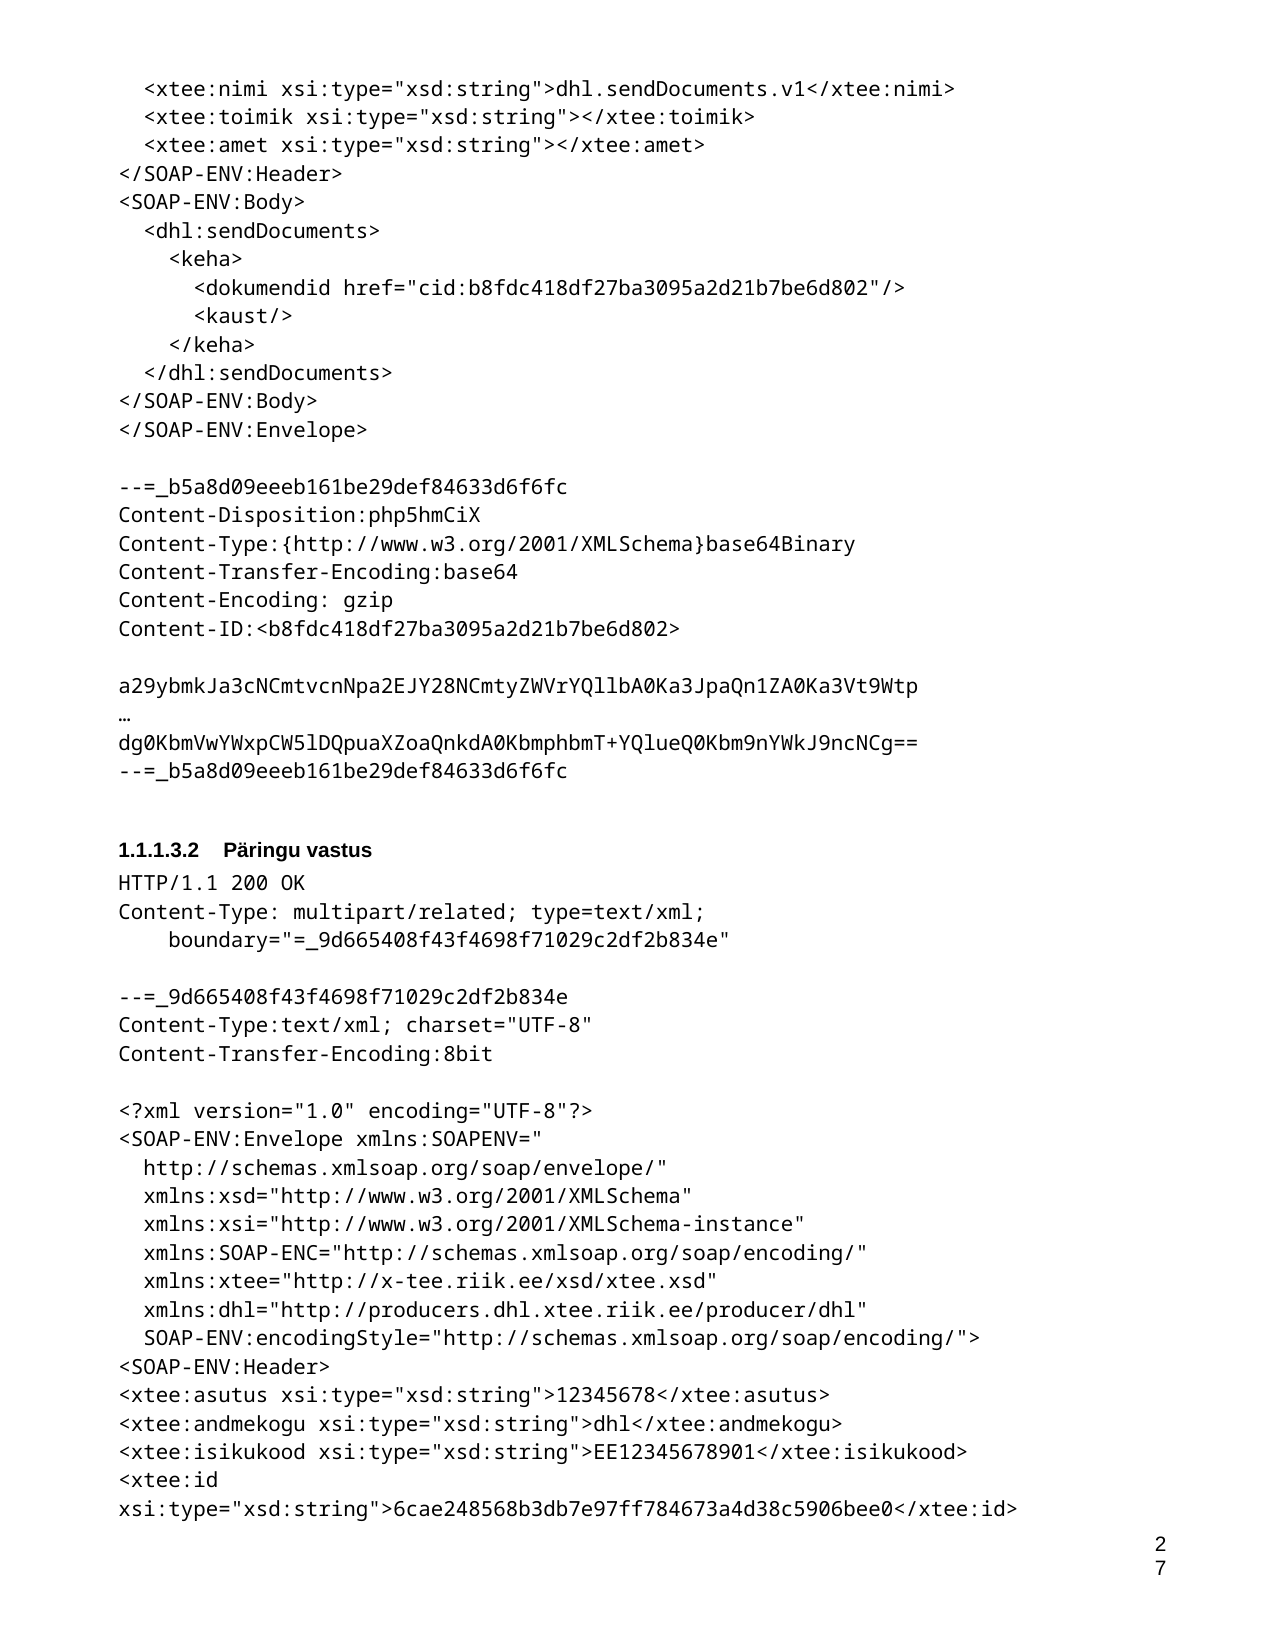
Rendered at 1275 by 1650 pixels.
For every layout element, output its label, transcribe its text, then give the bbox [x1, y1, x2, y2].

text xmlns:xsd="http://www.w3.org/2001/XMLSchema" [118, 1181, 1157, 1209]
text http://schemas.xmlsoap.org/soap/envelope/" [118, 1153, 1157, 1181]
text boundary="=_9d665408f43f4698f71029c2df2b834e" [118, 925, 1157, 954]
text <xtee:toimik xsi:type="xsd:string"></xtee:toimik> [118, 102, 1157, 131]
text <kaust/> [118, 301, 1157, 330]
text <SOAP-ENV:Body> [118, 187, 1157, 216]
text <keha> [118, 244, 1157, 273]
text Content-Transfer-Encoding:8bit [118, 1039, 1157, 1067]
text <xtee:amet xsi:type="xsd:string"></xtee:amet> [118, 131, 1157, 159]
text --=_9d665408f43f4698f71029c2df2b834e [118, 982, 1157, 1011]
text Content-Disposition:php5hmCiX [118, 500, 1157, 529]
text </SOAP-ENV:Header> [118, 159, 1157, 187]
text Content-ID:<b8fdc418df27ba3095a2d21b7be6d802> [118, 614, 1157, 642]
subtitle Päringu vastus [118, 838, 1157, 862]
text xsi:type="xsd:string">6cae248568b3db7e97ff784673a4d38c5906bee0</xtee:id> [118, 1494, 1157, 1522]
text <dokumendid href="cid:b8fdc418df27ba3095a2d21b7be6d802"/> [118, 273, 1157, 301]
text Content-Type: multipart/related; type=text/xml; [118, 897, 1157, 925]
text <xtee:asutus xsi:type="xsd:string">12345678</xtee:asutus> [118, 1380, 1157, 1409]
text <xtee:nimi xsi:type="xsd:string">dhl.sendDocuments.v1</xtee:nimi> [118, 74, 1157, 102]
text <dhl:sendDocuments> [118, 216, 1157, 244]
text </SOAP-ENV:Envelope> [118, 415, 1157, 443]
text dg0KbmVwYWxpCW5lDQpuaXZoaQnkdA0KbmphbmT+YQlueQ0Kbm9nYWkJ9ncNCg== [118, 728, 1157, 756]
text </keha> [118, 330, 1157, 358]
text <?xml version="1.0" encoding="UTF-8"?> [118, 1096, 1157, 1124]
text … [118, 699, 1157, 728]
text <xtee:andmekogu xsi:type="xsd:string">dhl</xtee:andmekogu> [118, 1409, 1157, 1437]
text xmlns:xsi="http://www.w3.org/2001/XMLSchema-instance" [118, 1209, 1157, 1238]
text Content-Type:text/xml; charset="UTF-8" [118, 1011, 1157, 1039]
text xmlns:dhl="http://producers.dhl.xtee.riik.ee/producer/dhl" [118, 1295, 1157, 1323]
text <SOAP-ENV:Header> [118, 1352, 1157, 1380]
text --=_b5a8d09eeeb161be29def84633d6f6fc [118, 472, 1157, 500]
text Content-Encoding: gzip [118, 586, 1157, 614]
text SOAP-ENV:encodingStyle="http://schemas.xmlsoap.org/soap/encoding/"> [118, 1323, 1157, 1352]
text xmlns:xtee="http://x-tee.riik.ee/xsd/xtee.xsd" [118, 1266, 1157, 1295]
text <xtee:isikukood xsi:type="xsd:string">EE12345678901</xtee:isikukood> [118, 1437, 1157, 1466]
text a29ybmkJa3cNCmtvcnNpa2EJY28NCmtyZWVrYQllbA0Ka3JpaQn1ZA0Ka3Vt9Wtp [118, 671, 1157, 699]
text --=_b5a8d09eeeb161be29def84633d6f6fc [118, 756, 1157, 785]
text Content-Transfer-Encoding:base64 [118, 557, 1157, 586]
text <xtee:id [118, 1466, 1157, 1494]
text </SOAP-ENV:Body> [118, 387, 1157, 415]
text </dhl:sendDocuments> [118, 358, 1157, 387]
text HTTP/1.1 200 OK [118, 868, 1157, 897]
text <SOAP-ENV:Envelope xmlns:SOAPENV=" [118, 1124, 1157, 1153]
text Content-Type:{http://www.w3.org/2001/XMLSchema}base64Binary [118, 529, 1157, 557]
text xmlns:SOAP-ENC="http://schemas.xmlsoap.org/soap/encoding/" [118, 1238, 1157, 1266]
